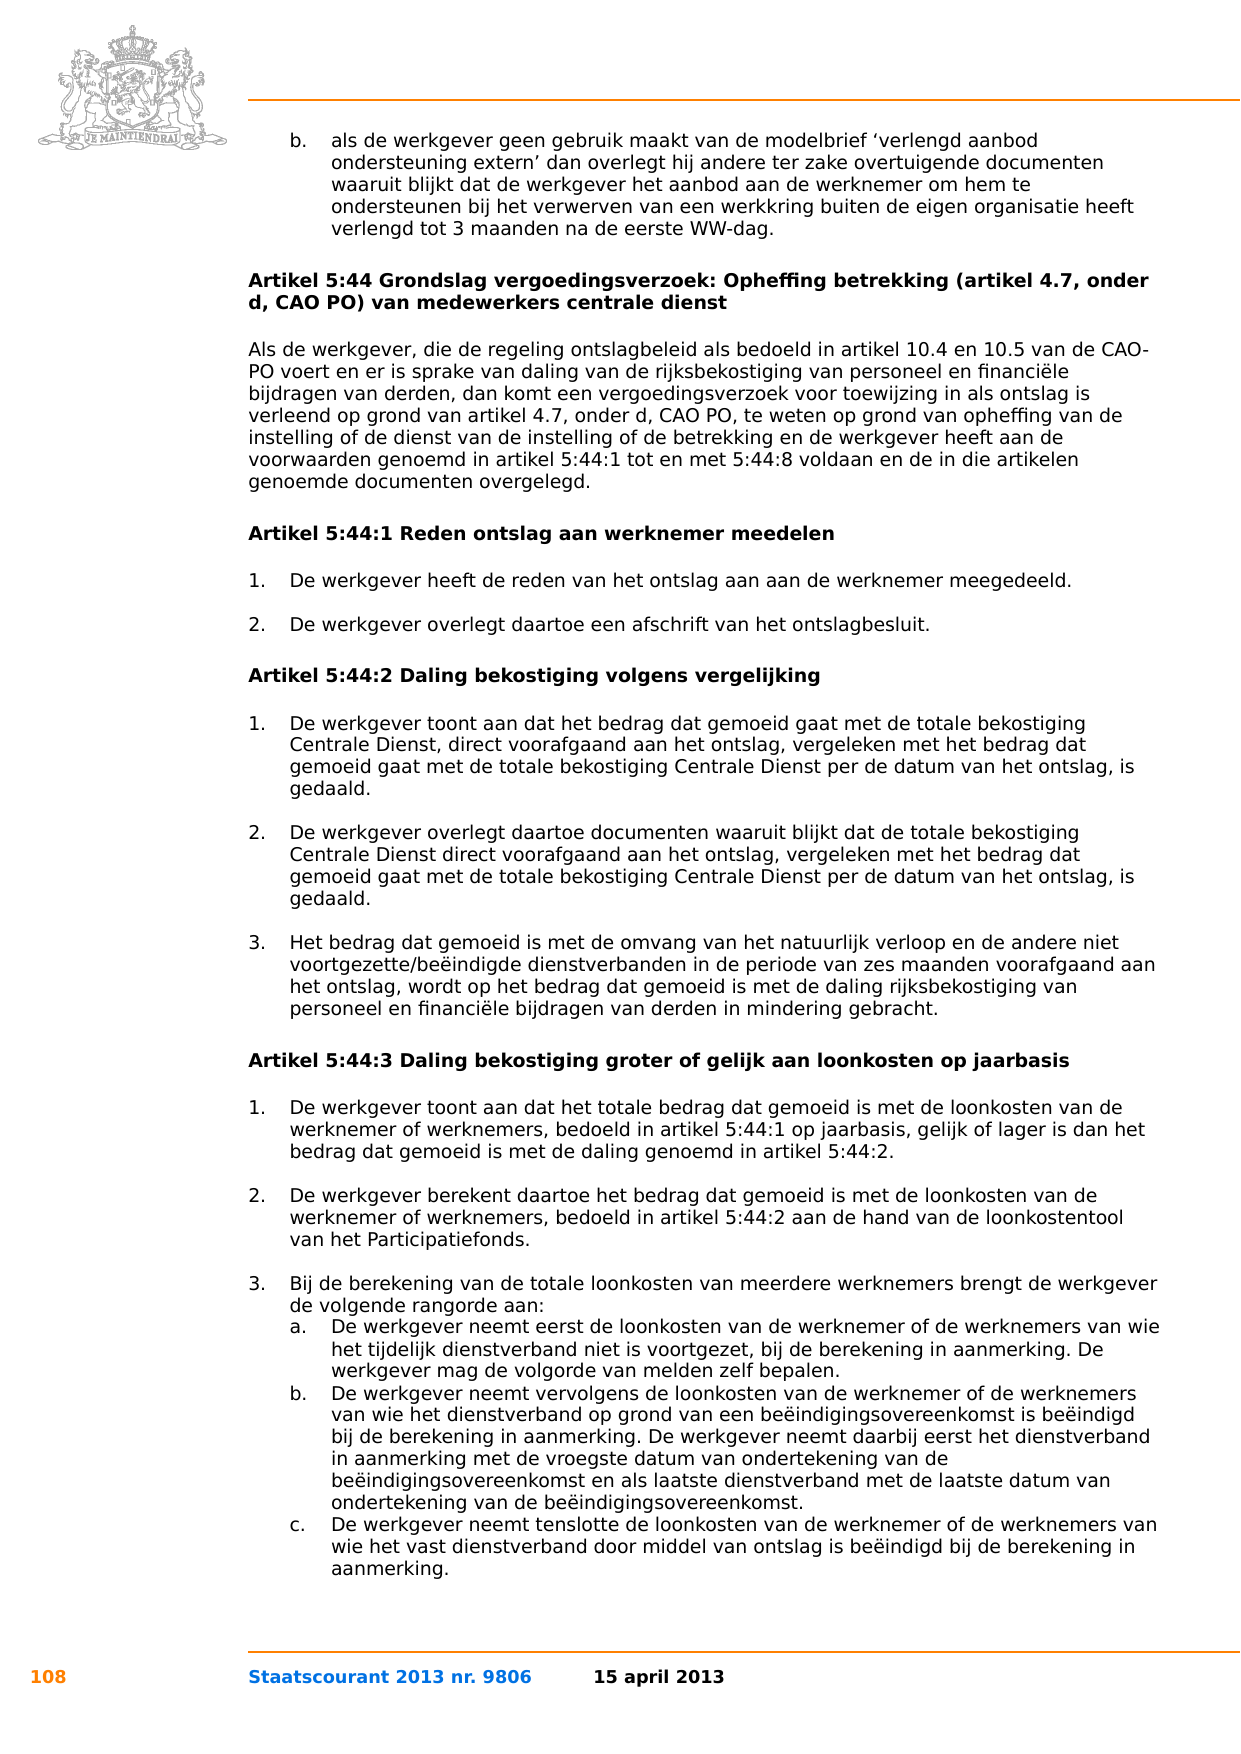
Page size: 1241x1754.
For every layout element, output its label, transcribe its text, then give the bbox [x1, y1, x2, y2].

text Als de werkgever, die de regeling ontslagbeleid als bedoeld in artikel 10.4 en 10.5 van de CAO-PO voert en er is sprake van daling van de rijksbekostiging van personeel en financiële bijdragen van derden, dan komt een vergoedingsverzoek voor toewijzing in als ontslag is verleend op grond van artikel 4.7, onder d, CAO PO, te weten op grond van opheffing van de instelling of de dienst van de instelling of de betrekking en de werkgever heeft aan de voorwaarden genoemd in artikel 5:44:1 tot en met 5:44:8 voldaan en de in die artikelen genoemde documenten overgelegd. [248, 339, 1163, 493]
subtitle Artikel 5:44:3 Daling bekostiging groter of gelijk aan loonkosten op jaarbasis [248, 1050, 1163, 1072]
text 3. Bij de berekening van de totale loonkosten van meerdere werknemers brengt de werkgever de volgende rangorde aan: [248, 1272, 1163, 1316]
subtitle Artikel 5:44 Grondslag vergoedingsverzoek: Opheffing betrekking (artikel 4.7, onder d, CAO PO) van medewerkers centrale dienst [248, 270, 1163, 314]
text c. De werkgever neemt tenslotte de loonkosten van de werknemer of de werknemers van wie het vast dienstverband door middel van ontslag is beëindigd bij de berekening in aanmerking. [289, 1514, 1163, 1580]
text 3. Het bedrag dat gemoeid is met de omvang van het natuurlijk verloop en de andere niet voortgezette/beëindigde dienstverbanden in de periode van zes maanden voorafgaand aan het ontslag, wordt op het bedrag dat gemoeid is met de daling rijksbekostiging van personeel en financiële bijdragen van derden in mindering gebracht. [248, 932, 1163, 1020]
text b. De werkgever neemt vervolgens de loonkosten van de werknemer of de werknemers van wie het dienstverband op grond van een beëindigingsovereenkomst is beëindigd bij de berekening in aanmerking. De werkgever neemt daarbij eerst het dienstverband in aanmerking met de vroegste datum van ondertekening van de beëindigingsovereenkomst en als laatste dienstverband met de laatste datum van ondertekening van de beëindigingsovereenkomst. [289, 1382, 1163, 1514]
subtitle Artikel 5:44:1 Reden ontslag aan werknemer meedelen [248, 523, 1163, 544]
text 2. De werkgever berekent daartoe het bedrag dat gemoeid is met de loonkosten van de werknemer of werknemers, bedoeld in artikel 5:44:2 aan de hand van de loonkostentool van het Participatiefonds. [248, 1185, 1163, 1251]
text 1. De werkgever toont aan dat het totale bedrag dat gemoeid is met de loonkosten van de werknemer of werknemers, bedoeld in artikel 5:44:1 op jaarbasis, gelijk of lager is dan het bedrag dat gemoeid is met de daling genoemd in artikel 5:44:2. [248, 1097, 1163, 1163]
text a. De werkgever neemt eerst de loonkosten van de werknemer of de werknemers van wie het tijdelijk dienstverband niet is voortgezet, bij de berekening in aanmerking. De werkgever mag de volgorde van melden zelf bepalen. [289, 1316, 1163, 1382]
text 2. De werkgever overlegt daartoe documenten waaruit blijkt dat de totale bekostiging Centrale Dienst direct voorafgaand aan het ontslag, vergeleken met het bedrag dat gemoeid gaat met de totale bekostiging Centrale Dienst per de datum van het ontslag, is gedaald. [248, 822, 1163, 910]
picture [38, 25, 227, 150]
text 1. De werkgever heeft de reden van het ontslag aan aan de werknemer meegedeeld. [248, 569, 1163, 592]
text 2. De werkgever overlegt daartoe een afschrift van het ontslagbesluit. [248, 613, 1163, 635]
text b. als de werkgever geen gebruik maakt van de modelbrief ‘verlengd aanbod ondersteuning extern’ dan overlegt hij andere ter zake overtuigende documenten waaruit blijkt dat de werkgever het aanbod aan de werknemer om hem te ondersteunen bij het verwerven van een werkkring buiten de eigen organisatie heeft verlengd tot 3 maanden na de eerste WW-dag. [289, 130, 1163, 240]
text 1. De werkgever toont aan dat het bedrag dat gemoeid gaat met de totale bekostiging Centrale Dienst, direct voorafgaand aan het ontslag, vergeleken met het bedrag dat gemoeid gaat met de totale bekostiging Centrale Dienst per de datum van het ontslag, is gedaald. [248, 712, 1163, 800]
subtitle Artikel 5:44:2 Daling bekostiging volgens vergelijking [248, 665, 1163, 687]
